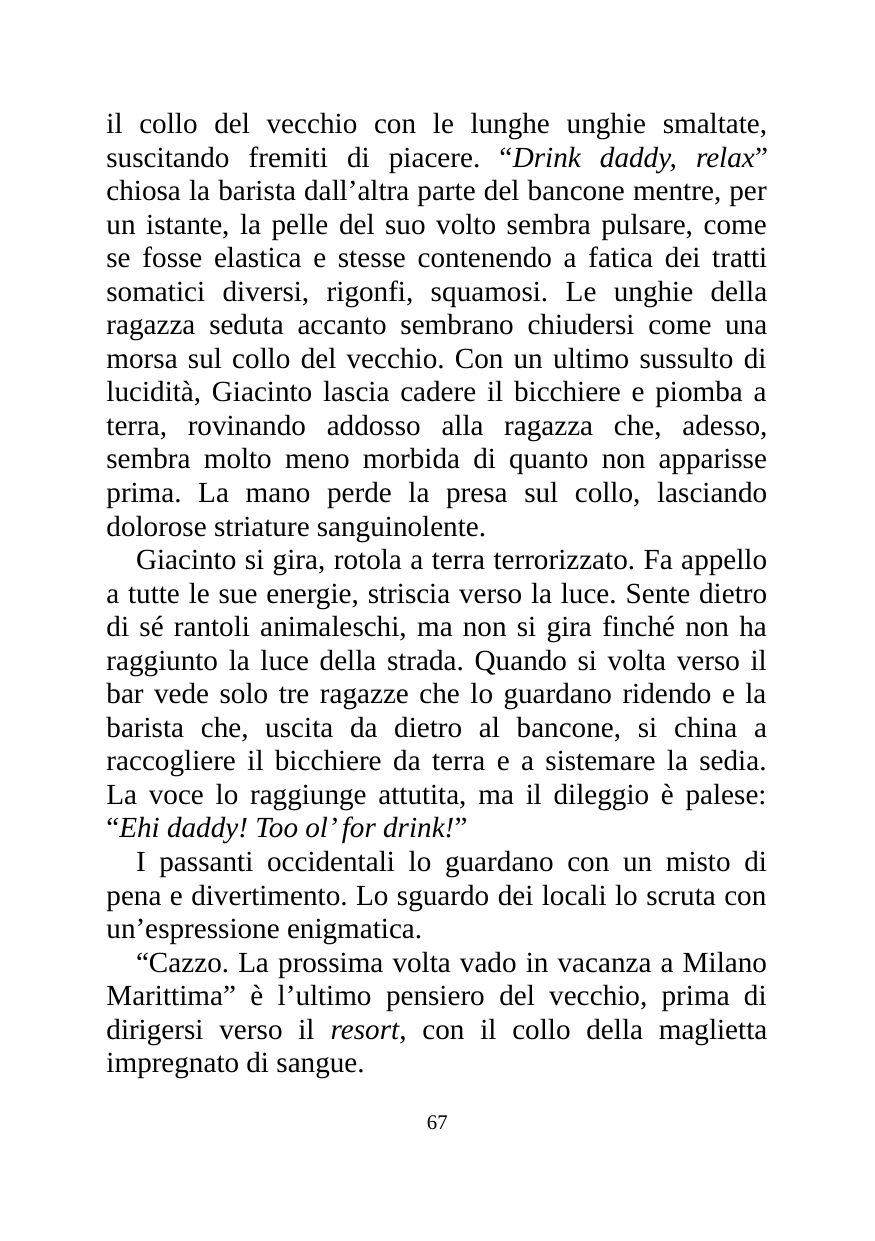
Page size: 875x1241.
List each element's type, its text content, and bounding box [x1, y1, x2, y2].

text il collo del vecchio con le lunghe unghie smaltate, suscitando fremiti di piacere. “Drink daddy, relax” chiosa la barista dall’altra parte del bancone mentre, per un istante, la pelle del suo volto sembra pulsare, come se fosse elastica e stesse contenendo a fatica dei tratti somatici diversi, rigonfi, squamosi. Le unghie della ragazza seduta accanto sembrano chiudersi come una morsa sul collo del vecchio. Con un ultimo sussulto di lucidità, Giacinto lascia cadere il bicchiere e piomba a terra, rovinando addosso alla ragazza che, adesso, sembra molto meno morbida di quanto non apparisse prima. La mano perde la presa sul collo, lasciando dolorose striature sanguinolente. [106, 106, 768, 542]
text Giacinto si gira, rotola a terra terrorizzato. Fa appello a tutte le sue energie, striscia verso la luce. Sente dietro di sé rantoli animaleschi, ma non si gira finché non ha raggiunto la luce della strada. Quando si volta verso il bar vede solo tre ragazze che lo guardano ridendo e la barista che, uscita da dietro al bancone, si china a raccogliere il bicchiere da terra e a sistemare la sedia. La voce lo raggiunge attutita, ma il dileggio è palese: “Ehi daddy! Too ol’ for drink!” [106, 542, 768, 844]
text I passanti occidentali lo guardano con un misto di pena e divertimento. Lo sguardo dei locali lo scruta con un’espressione enigmatica. [106, 844, 768, 945]
text “Cazzo. La prossima volta vado in vacanza a Milano Marittima” è l’ultimo pensiero del vecchio, prima di dirigersi verso il resort, con il collo della maglietta impregnato di sangue. [106, 945, 768, 1079]
